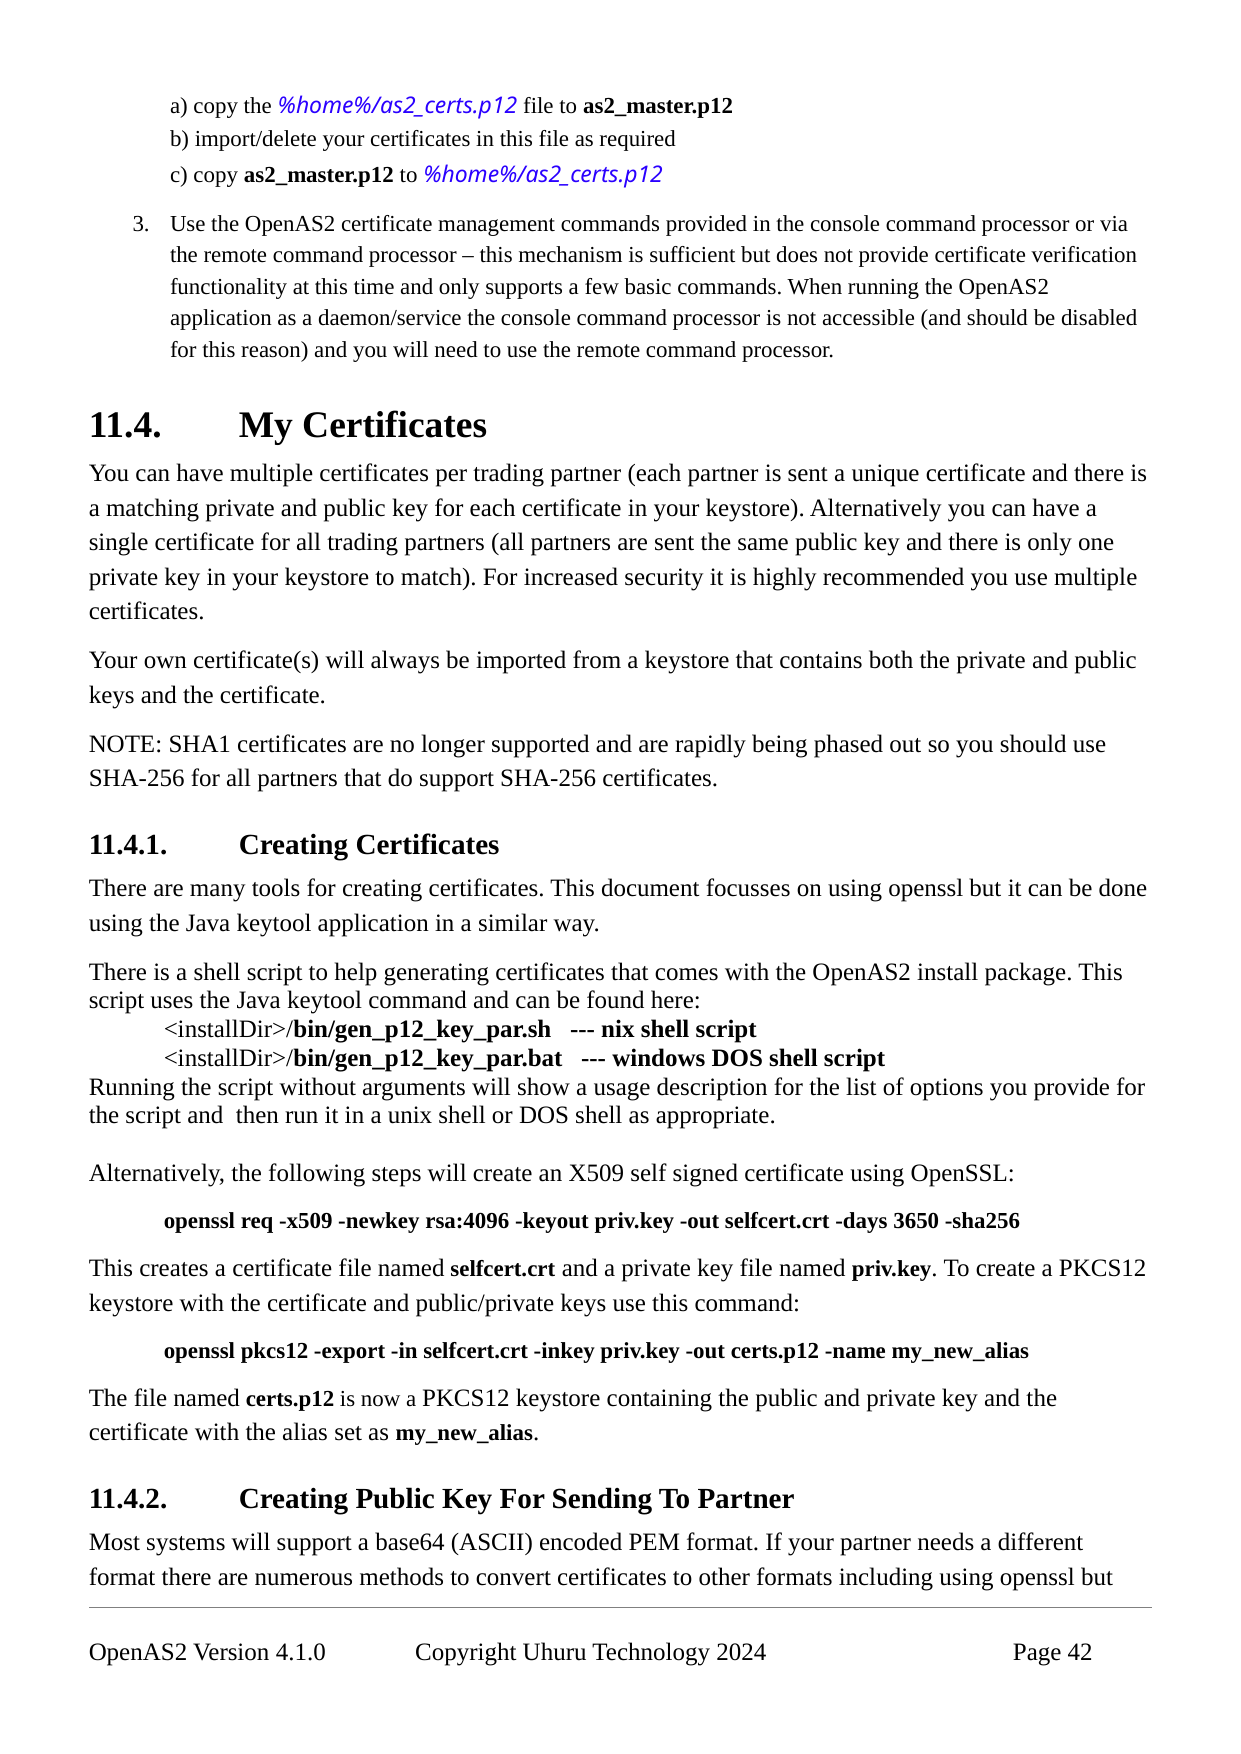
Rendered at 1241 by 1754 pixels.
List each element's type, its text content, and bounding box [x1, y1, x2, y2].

text You can have multiple certificates per trading partner (each partner is sent a unique certificate and there is a matching private and public key for each certificate in your keystore). Alternatively you can have a single certificate for all trading partners (all partners are sent the same public key and there is only one private key in your keystore to match). For increased security it is highly recommended you use multiple certificates. [88, 458, 1152, 625]
text openssl req -x509 -newkey rsa:4096 -keyout priv.key -out selfcert.crt -days 3650 -sha256 [163, 1207, 1152, 1233]
text Your own certificate(s) will always be imported from a keystore that contains both the private and public keys and the certificate. [88, 646, 1152, 709]
subtitle Creating Public Key For Sending To Partner [88, 1481, 1152, 1514]
list Use the OpenAS2 certificate management commands provided in the console command processor or via the remote command processor – this mechanism is sufficient but does not provide certificate verification functionality at this time and only supports a few basic commands. When running the OpenAS2 application as a daemon/service the console command processor is not accessible (and should be disabled for this reason) and you will need to use the remote command processor. [132, 210, 1152, 362]
text This creates a certificate file named selfcert.crt and a private key file named priv.key. To create a PKCS12 keystore with the certificate and public/private keys use this command: [88, 1253, 1152, 1316]
text <installDir>/bin/gen_p12_key_par.bat --- windows DOS shell script [163, 1043, 1152, 1072]
text Running the script without arguments will show a usage description for the list of options you provide for the script and then run it in a unix shell or DOS shell as appropriate. [88, 1072, 1152, 1129]
list a) copy the %home%/as2_certs.p12 file to as2_master.p12 b) import/delete your certificates in this file as required c) copy as2_master.p12 to %home%/as2_certs.p12 [132, 88, 1152, 189]
subtitle My Certificates [88, 403, 1152, 446]
text Most systems will support a base64 (ASCII) encoded PEM format. If your partner needs a different format there are numerous methods to convert certificates to other formats including using openssl but [88, 1527, 1152, 1590]
text <installDir>/bin/gen_p12_key_par.sh --- nix shell script [163, 1014, 1152, 1043]
text Alternatively, the following steps will create an X509 self signed certificate using OpenSSL: [88, 1158, 1152, 1187]
text There are many tools for creating certificates. This document focusses on using openssl but it can be done using the Java keytool application in a similar way. [88, 873, 1152, 936]
subtitle Creating Certificates [88, 827, 1152, 861]
text There is a shell script to help generating certificates that comes with the OpenAS2 install package. This script uses the Java keytool command and can be found here: [88, 957, 1152, 1014]
text NOTE: SHA1 certificates are no longer supported and are rapidly being phased out so you should use SHA-256 for all partners that do support SHA-256 certificates. [88, 729, 1152, 792]
text The file named certs.p12 is now a PKCS12 keystore containing the public and private key and the certificate with the alias set as my_new_alias. [88, 1383, 1152, 1446]
text openssl pkcs12 -export -in selfcert.crt -inkey priv.key -out certs.p12 -name my_new_alias [163, 1337, 1152, 1363]
